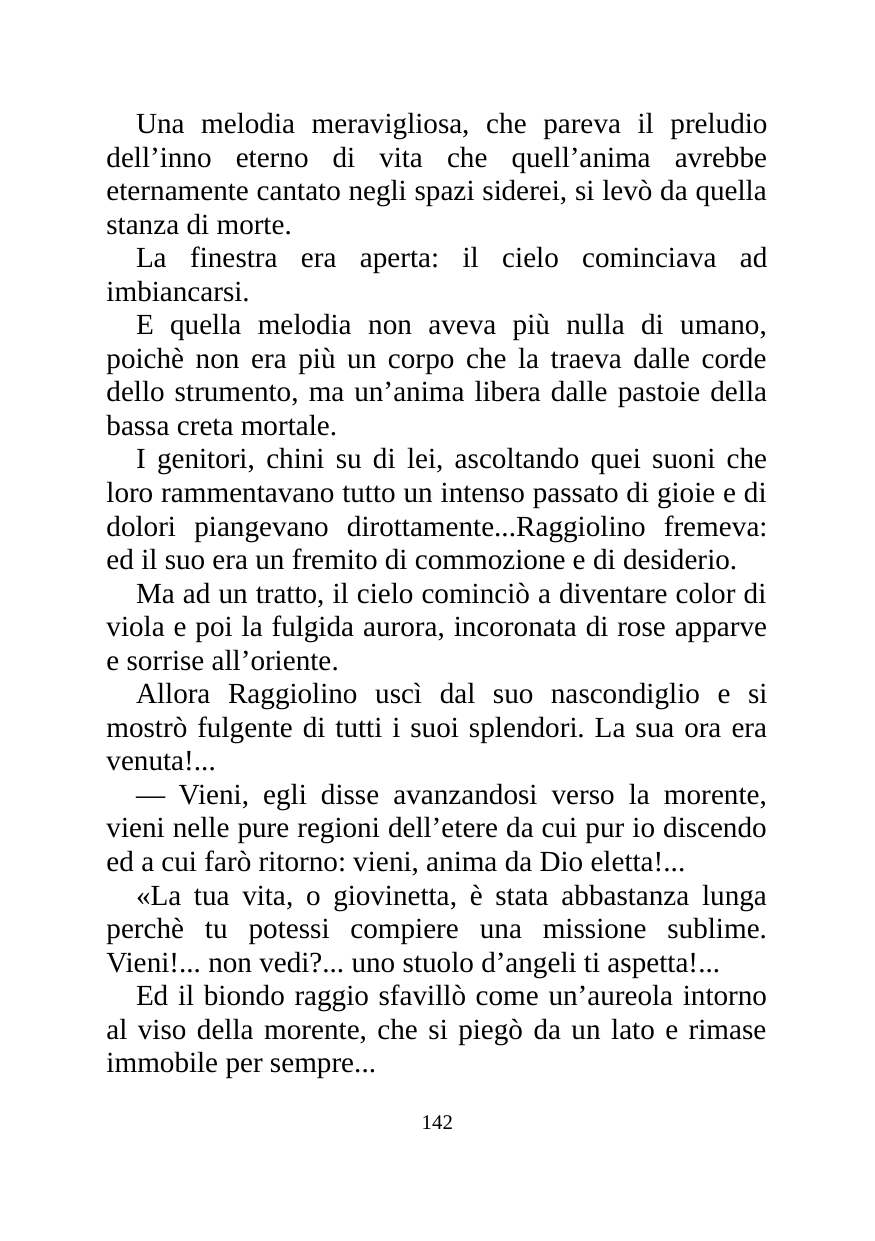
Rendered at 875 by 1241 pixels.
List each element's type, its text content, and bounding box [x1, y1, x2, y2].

text E quella melodia non aveva più nulla di umano, poichè non era più un corpo che la traeva dalle corde dello strumento, ma un’anima libera dalle pastoie della bassa creta mortale. [106, 307, 768, 442]
text Ma ad un tratto, il cielo cominciò a diventare color di viola e poi la fulgida aurora, incoronata di rose apparve e sorrise all’oriente. [106, 576, 768, 676]
text Una melodia meravigliosa, che pareva il preludio dell’inno eterno di vita che quell’anima avrebbe eternamente cantato negli spazi siderei, si levò da quella stanza di morte. [106, 106, 768, 240]
text I genitori, chini su di lei, ascoltando quei suoni che loro rammentavano tutto un intenso passato di gioie e di dolori piangevano dirottamente...Raggiolino fremeva: ed il suo era un fremito di commozione e di desiderio. [106, 442, 768, 576]
text — Vieni, egli disse avanzandosi verso la morente, vieni nelle pure regioni dell’etere da cui pur io discendo ed a cui farò ritorno: vieni, anima da Dio eletta!... [106, 777, 768, 878]
text La finestra era aperta: il cielo cominciava ad imbiancarsi. [106, 240, 768, 307]
text Ed il biondo raggio sfavillò come un’aureola intorno al viso della morente, che si piegò da un lato e rimase immobile per sempre... [106, 978, 768, 1079]
text Allora Raggiolino uscì dal suo nascondiglio e si mostrò fulgente di tutti i suoi splendori. La sua ora era venuta!... [106, 676, 768, 777]
text «La tua vita, o giovinetta, è stata abbastanza lunga perchè tu potessi compiere una missione sublime. Vieni!... non vedi?... uno stuolo d’angeli ti aspetta!... [106, 878, 768, 978]
